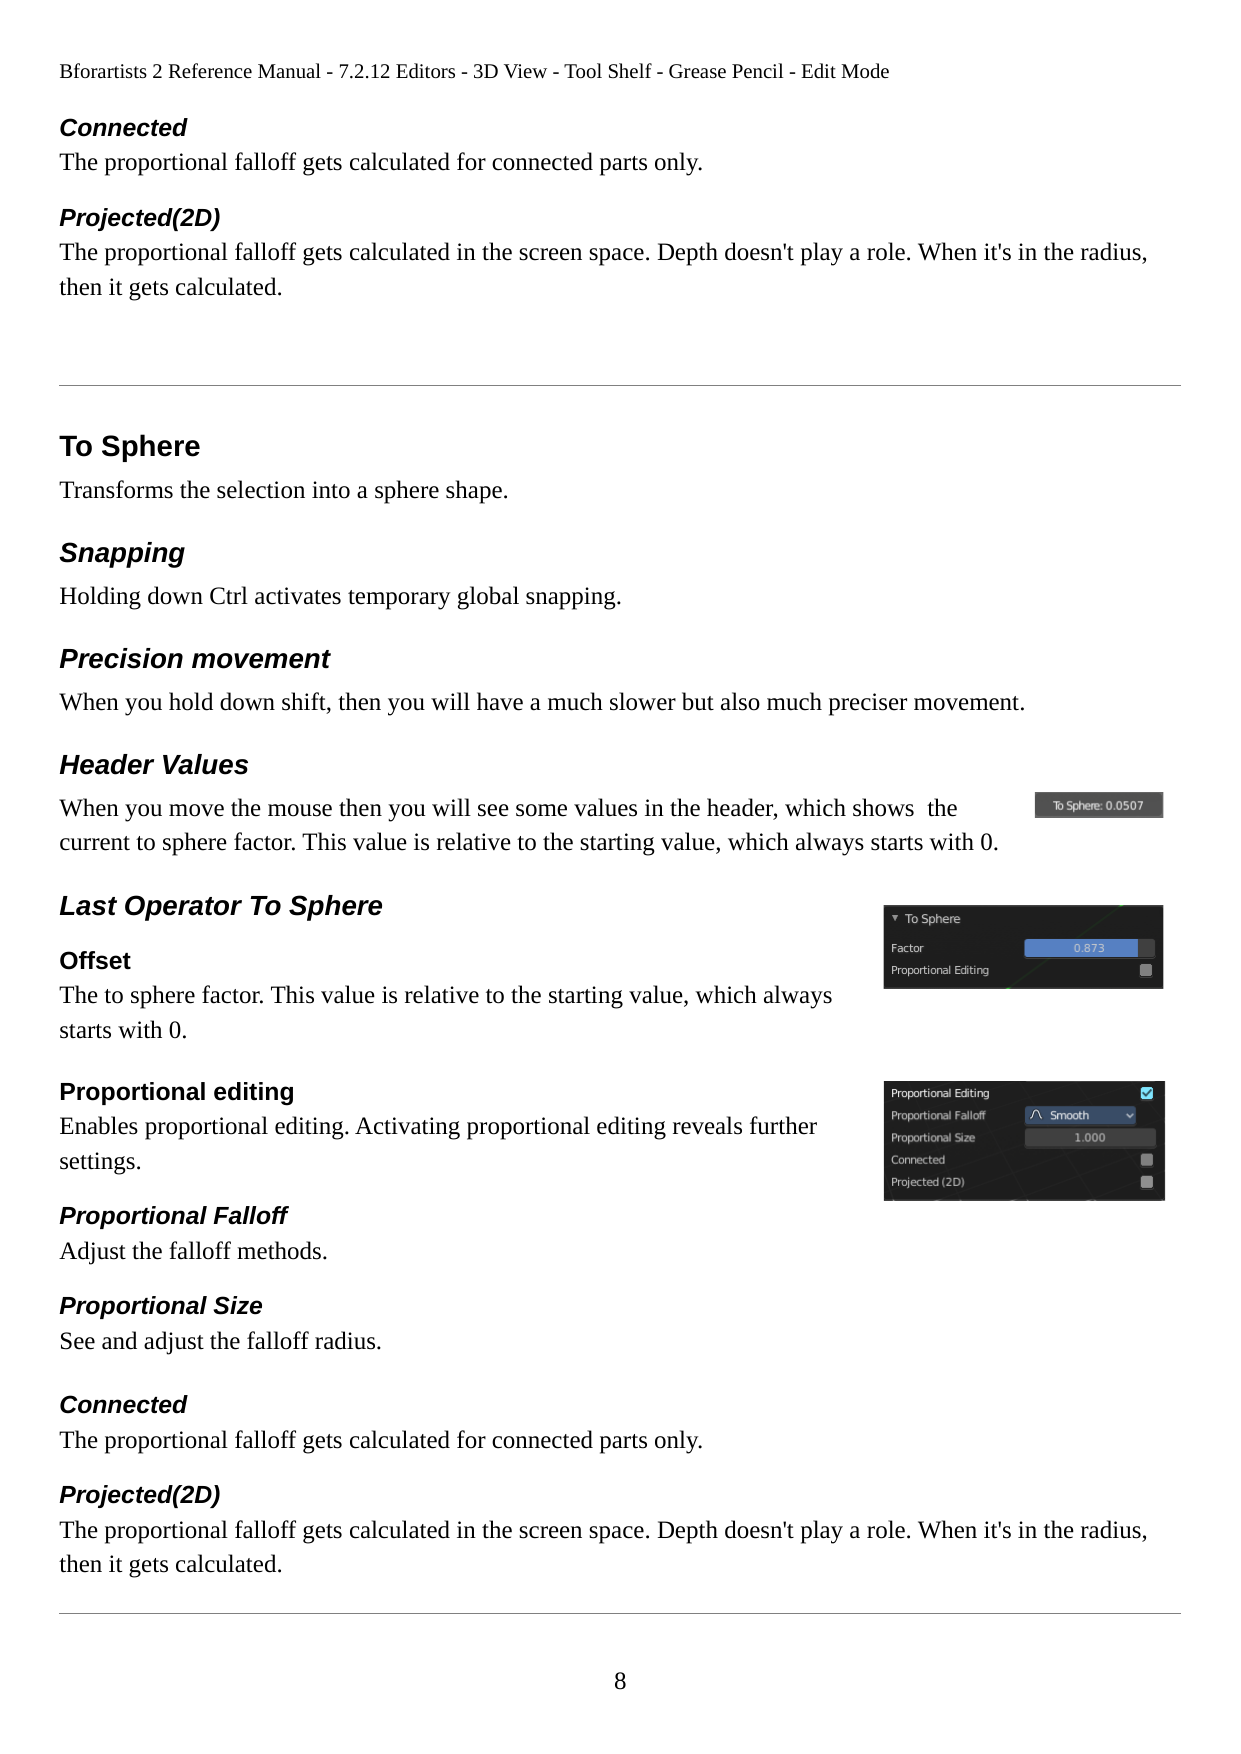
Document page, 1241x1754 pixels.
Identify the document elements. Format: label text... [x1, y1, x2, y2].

subtitle Projected(2D) [59, 1480, 1181, 1508]
text When you hold down shift, then you will have a much slower but also much preciser movement. [59, 687, 1181, 716]
text Transforms the selection into a sphere shape. [59, 475, 1181, 504]
text When you move the mouse then you will see some values in the header, which shows the current to sphere factor. This value is relative to the starting value, which always starts with 0. [59, 793, 1181, 856]
subtitle Header Values [59, 748, 1181, 780]
text The proportional falloff gets calculated for connected parts only. [59, 147, 1181, 176]
subtitle Last Operator To Sphere [59, 889, 1181, 921]
subtitle Precision movement [59, 643, 1181, 674]
subtitle Proportional editing [59, 1077, 1181, 1105]
subtitle Proportional Falloff [59, 1201, 1181, 1230]
text The proportional falloff gets calculated in the screen space. Depth doesn't play a role. When it's in the radius, then it gets calculated. [59, 1515, 1181, 1578]
subtitle Projected(2D) [59, 203, 1181, 231]
picture [883, 1081, 1166, 1201]
picture [883, 905, 1164, 989]
text The proportional falloff gets calculated for connected parts only. [59, 1425, 1181, 1453]
subtitle [1164, 946, 1181, 974]
subtitle To Sphere [59, 429, 1181, 463]
picture [1034, 792, 1164, 818]
text Adjust the falloff methods. [59, 1236, 1181, 1265]
text The proportional falloff gets calculated in the screen space. Depth doesn't play a role. When it's in the radius, then it gets calculated. [59, 237, 1181, 301]
text See and adjust the falloff radius. [59, 1326, 1181, 1355]
subtitle Proportional Size [59, 1291, 1181, 1320]
text Enables proportional editing. Activating proportional editing reveals further settings. [59, 1111, 883, 1175]
text The to sphere factor. This value is relative to the starting value, which always starts with 0. [59, 981, 1181, 1044]
subtitle Connected [59, 113, 1181, 141]
subtitle Connected [59, 1390, 1181, 1418]
subtitle Snapping [59, 537, 1181, 568]
text Holding down Ctrl activates temporary global snapping. [59, 581, 1181, 610]
subtitle Offset [59, 946, 883, 974]
